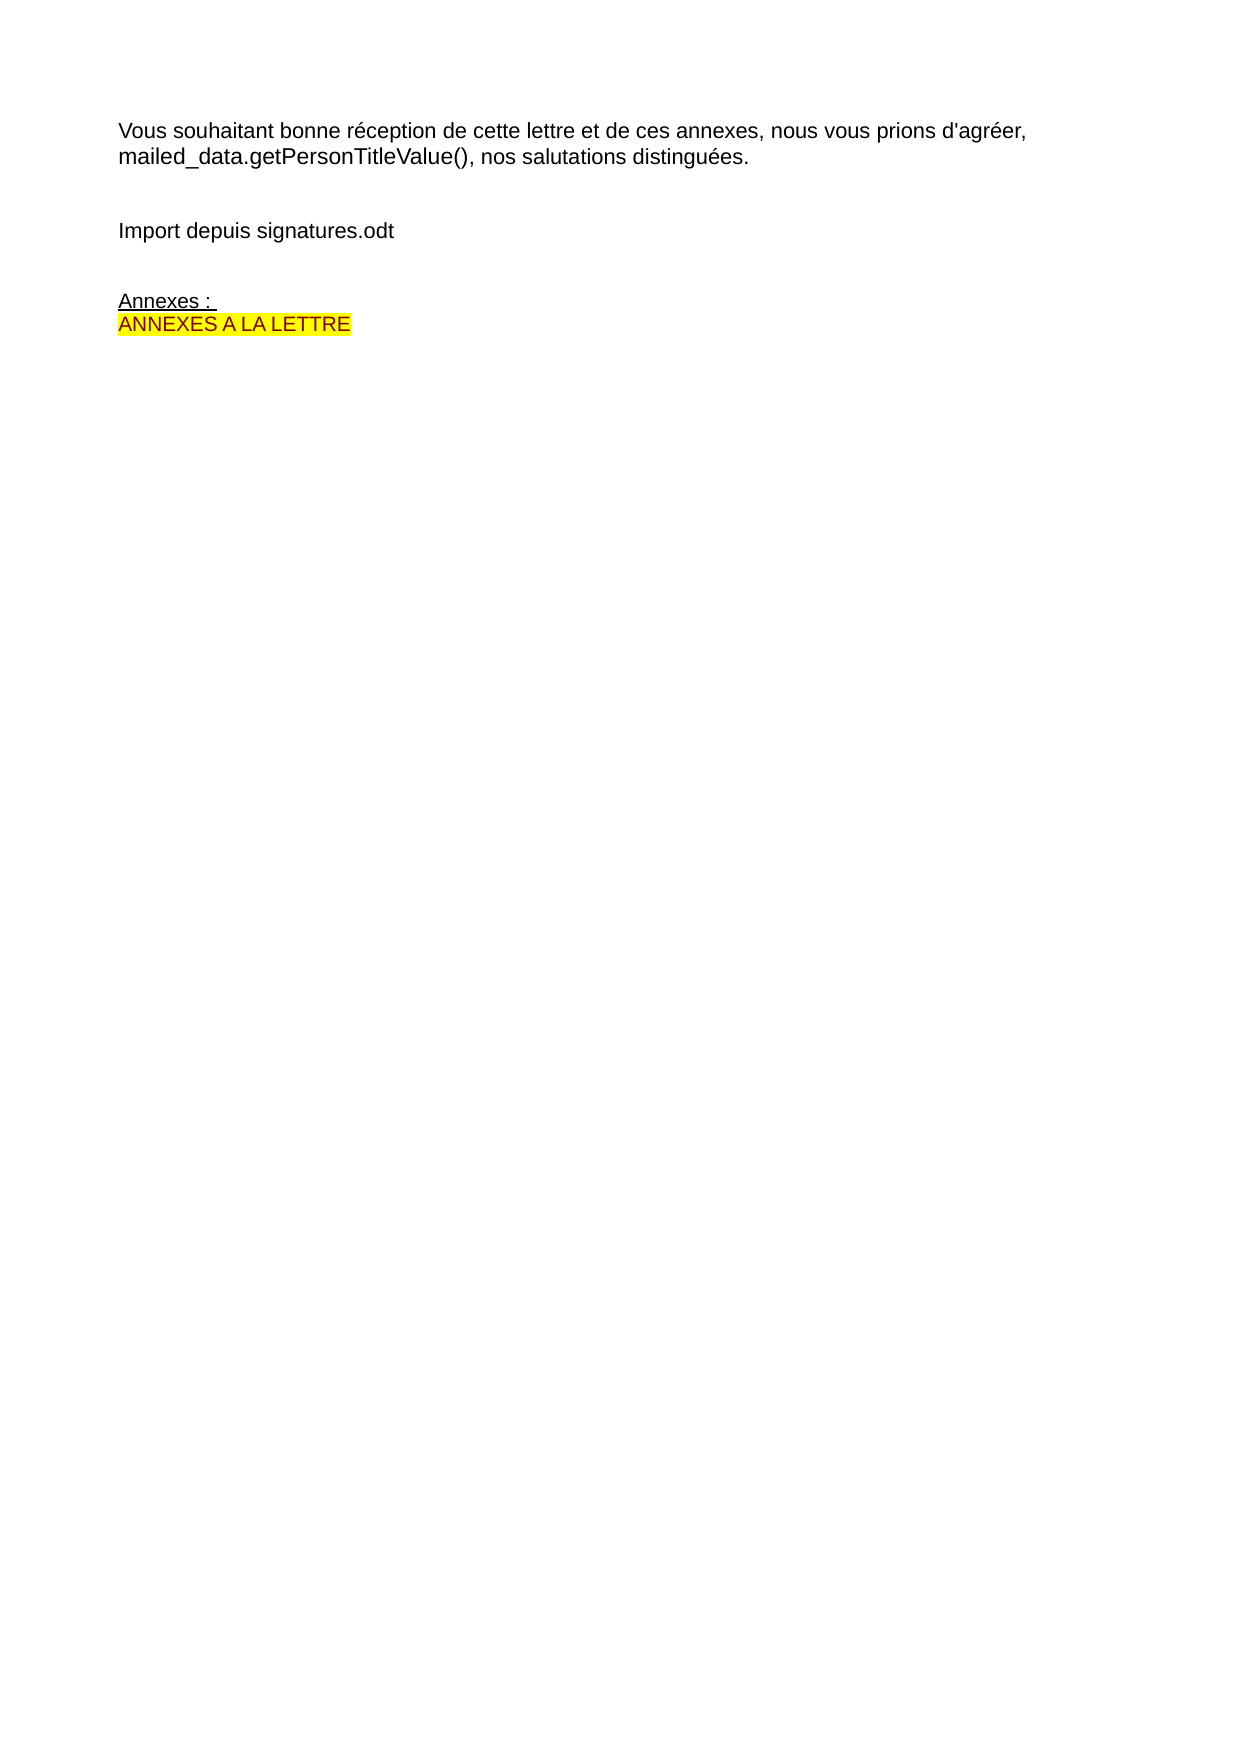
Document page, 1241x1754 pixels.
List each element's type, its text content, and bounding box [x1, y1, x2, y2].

text Annexes : ANNEXES A LA LETTRE [118, 289, 1122, 336]
text Import depuis signatures.odt [118, 218, 1122, 243]
text Vous souhaitant bonne réception de cette lettre et de ces annexes, nous vous prions d'agréer, mailed_data.getPersonTitleValue(), nos salutations distinguées. [118, 118, 1122, 169]
